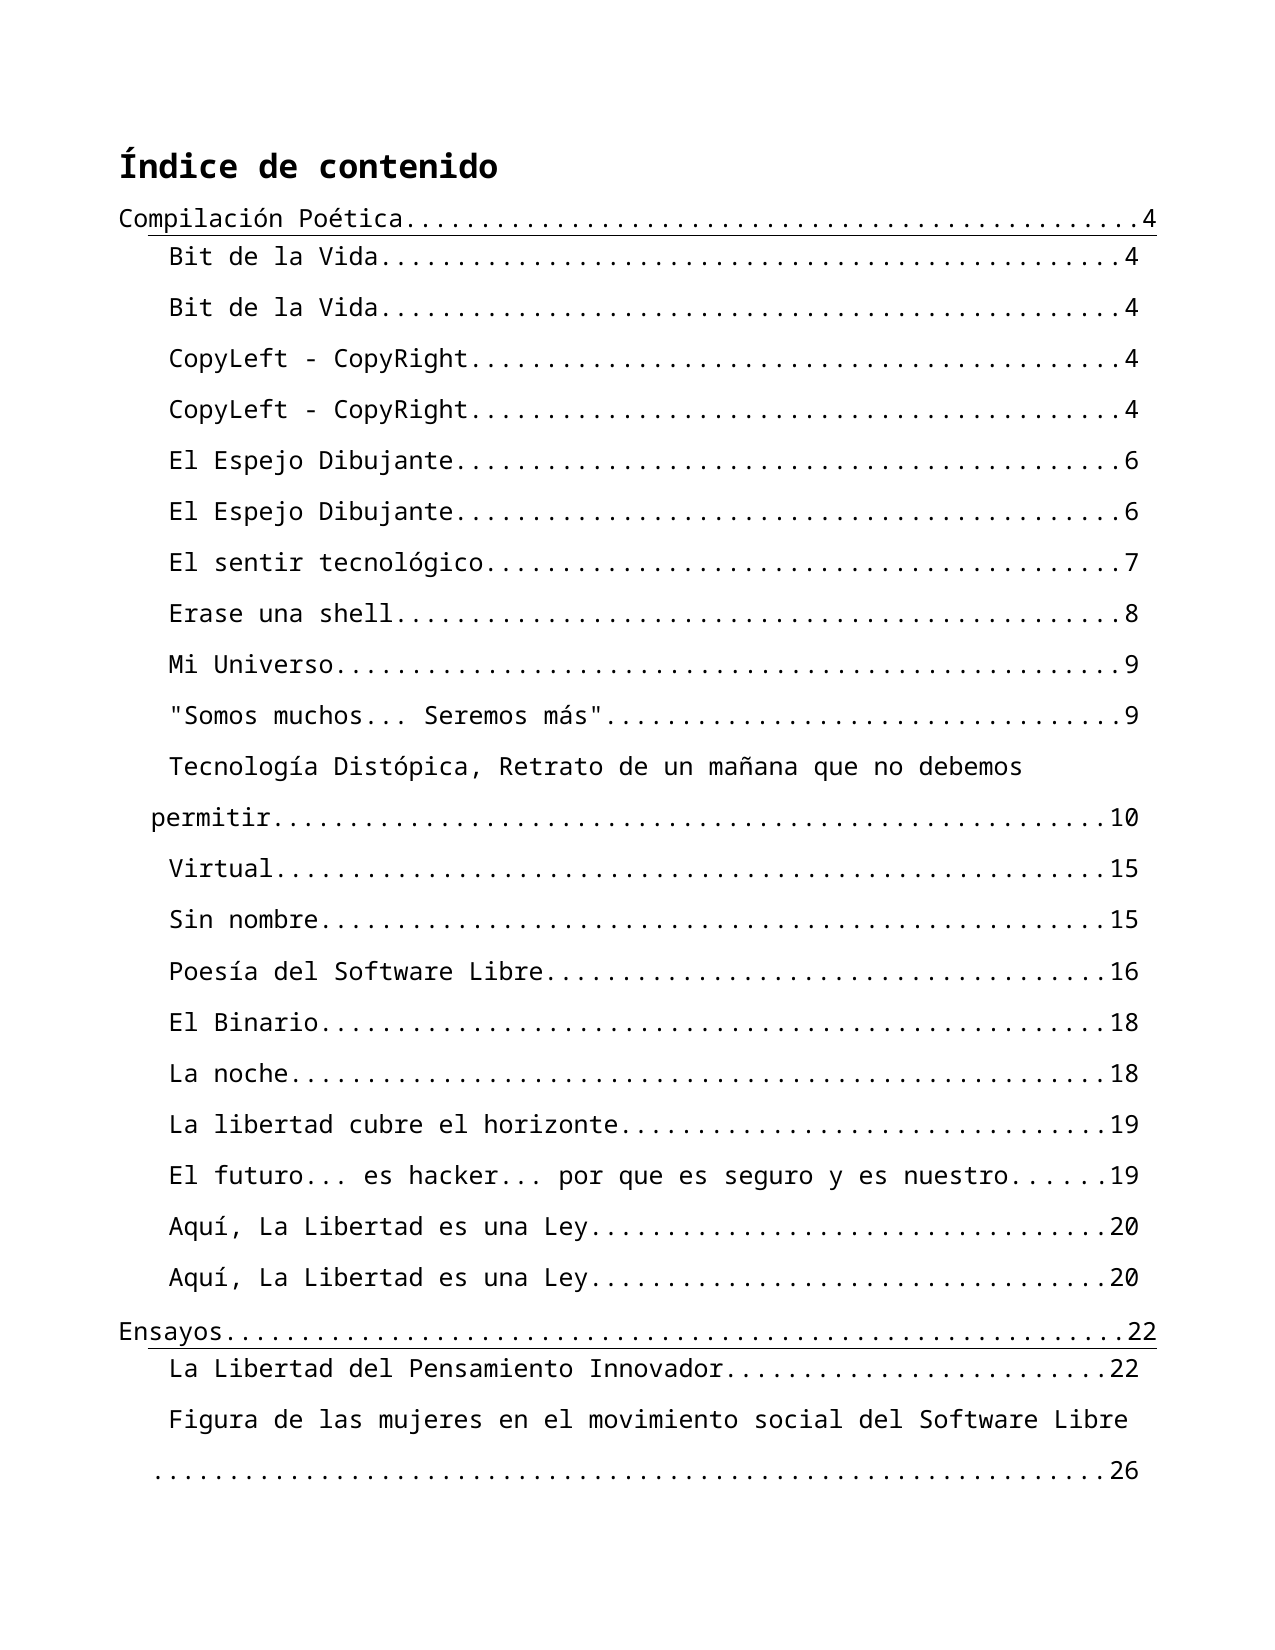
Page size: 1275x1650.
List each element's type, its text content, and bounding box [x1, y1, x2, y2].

text CopyLeft - CopyRight 4 [148, 388, 1157, 426]
text CopyLeft - CopyRight 4 [148, 337, 1157, 375]
text Bit de la Vida 4 [148, 236, 1157, 273]
text Virtual 15 [148, 848, 1157, 885]
text Figura de las mujeres en el movimiento social del Software Libre 26 [148, 1398, 1157, 1490]
text La Libertad del Pensamiento Innovador 22 [148, 1349, 1157, 1385]
text La libertad cubre el horizonte 19 [148, 1103, 1157, 1140]
text Bit de la Vida 4 [148, 286, 1157, 324]
text La noche 18 [148, 1052, 1157, 1089]
text Ensayos 22 [118, 1313, 1157, 1347]
text Compilación Poética 4 [118, 201, 1157, 235]
text El Espejo Dibujante 6 [148, 439, 1157, 477]
text El Binario 18 [148, 1001, 1157, 1038]
text Tecnología Distópica, Retrato de un mañana que no debemos permitir 10 [148, 746, 1157, 834]
text Sin nombre 15 [148, 899, 1157, 936]
text El futuro... es hacker... por que es seguro y es nuestro 19 [148, 1154, 1157, 1191]
text Aquí, La Libertad es una Ley 20 [148, 1256, 1157, 1296]
text Aquí, La Libertad es una Ley 20 [148, 1205, 1157, 1242]
text El Espejo Dibujante 6 [148, 490, 1157, 528]
subtitle Índice de contenido [118, 143, 1157, 188]
text El sentir tecnológico 7 [148, 541, 1157, 579]
text Erase una shell... 8 [148, 592, 1157, 630]
text Poesía del Software Libre 16 [148, 950, 1157, 987]
text "Somos muchos... Seremos más" 9 [148, 694, 1157, 732]
text Mi Universo 9 [148, 643, 1157, 681]
